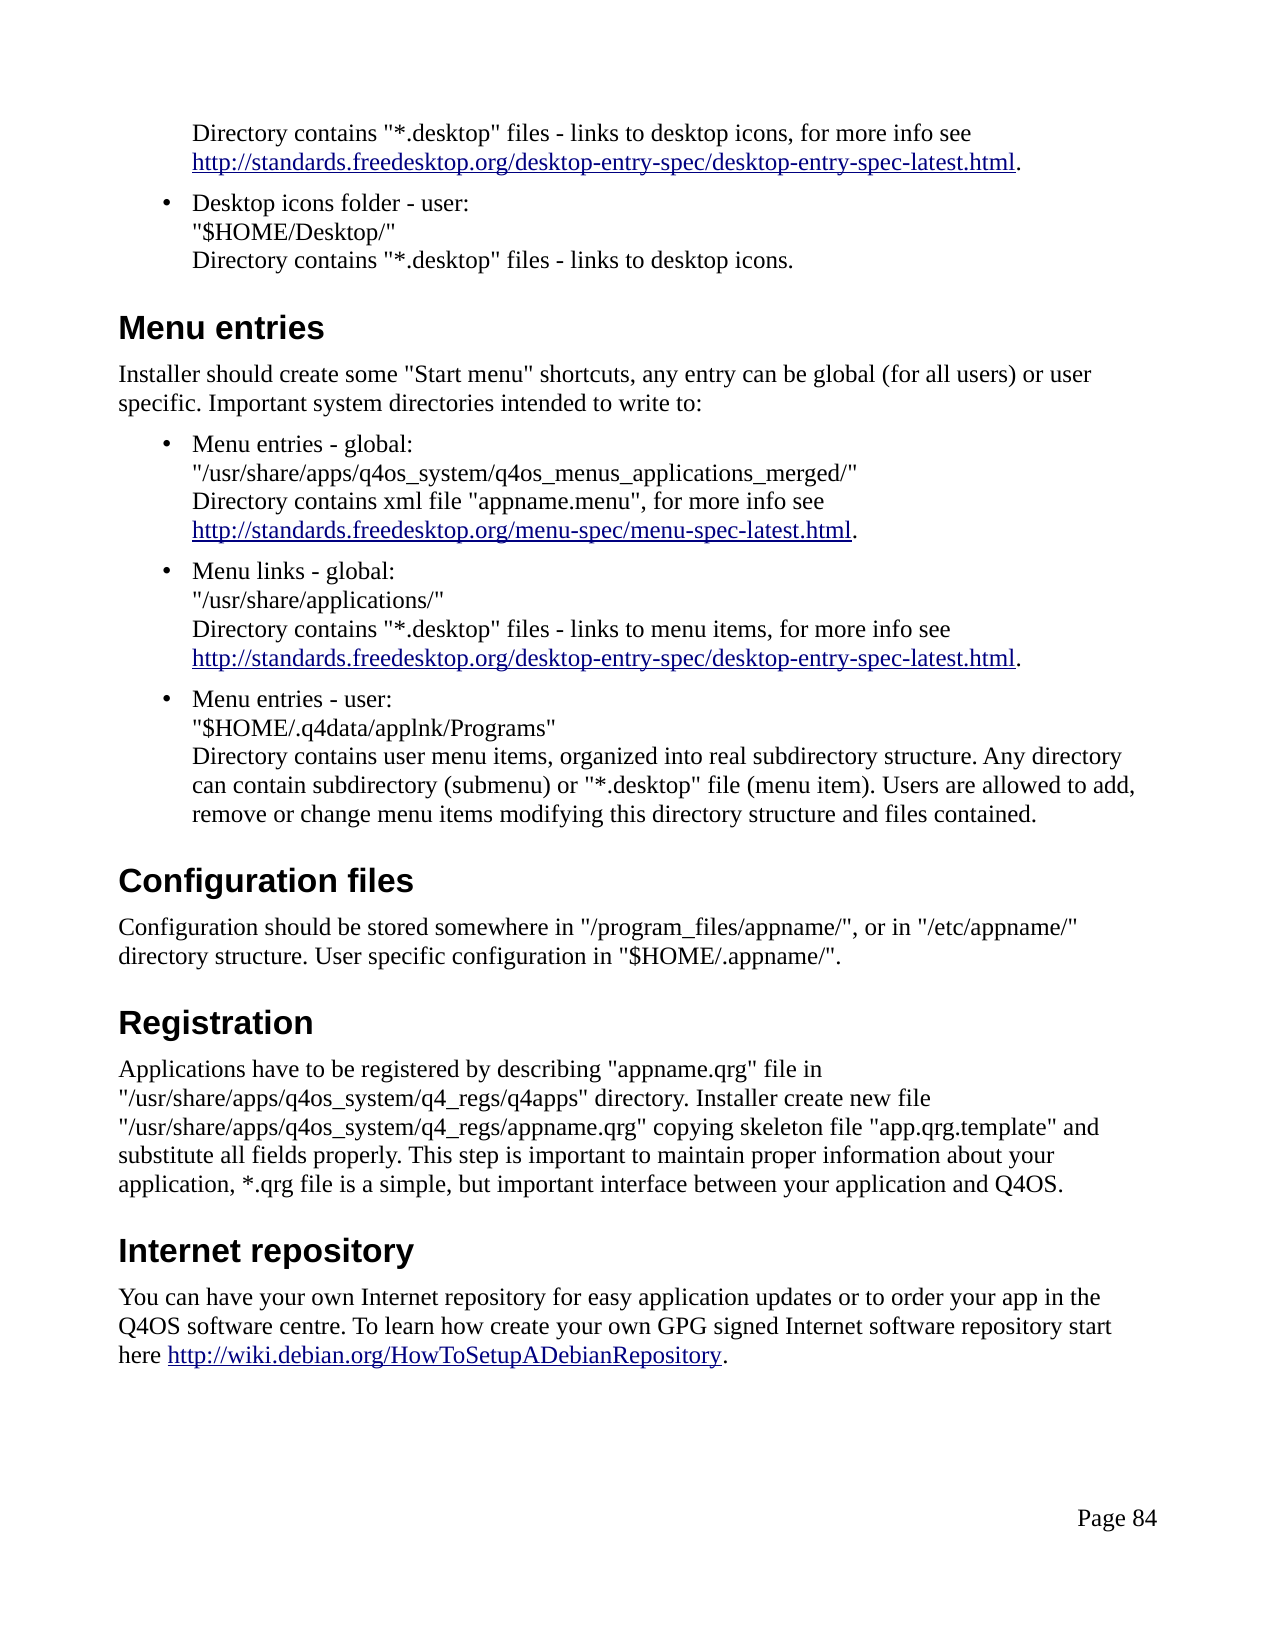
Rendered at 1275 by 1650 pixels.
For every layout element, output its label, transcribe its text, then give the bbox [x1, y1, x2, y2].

subtitle Internet repository [118, 1231, 1157, 1270]
list Desktop icons folder - user: "$HOME/Desktop/" Directory contains "*.desktop" files - links to desktop icons. [162, 188, 1157, 274]
list Directory contains "*.desktop" files - links to desktop icons, for more info see http://standards.freedesktop.org/desktop-entry-spec/desktop-entry-spec-latest.html. [162, 118, 1157, 176]
text Configuration should be stored somewhere in "/program_files/appname/", or in "/etc/appname/" directory structure. User specific configuration in "$HOME/.appname/". [118, 912, 1157, 969]
list Menu entries - user: "$HOME/.q4data/applnk/Programs" Directory contains user menu items, organized into real subdirectory structure. Any directory can contain subdirectory (submenu) or "*.desktop" file (menu item). Users are allowed to add, remove or change menu items modifying this directory structure and files contained. [162, 684, 1157, 828]
list Menu entries - global: "/usr/share/apps/q4os_system/q4os_menus_applications_merged/" Directory contains xml file "appname.menu", for more info see http://standards.freedesktop.org/menu-spec/menu-spec-latest.html. [162, 429, 1157, 544]
list Menu links - global: "/usr/share/applications/" Directory contains "*.desktop" files - links to menu items, for more info see http://standards.freedesktop.org/desktop-entry-spec/desktop-entry-spec-latest.html. [162, 556, 1157, 671]
text Applications have to be registered by describing "appname.qrg" file in "/usr/share/apps/q4os_system/q4_regs/q4apps" directory. Installer create new file "/usr/share/apps/q4os_system/q4_regs/appname.qrg" copying skeleton file "app.qrg.template" and substitute all fields properly. This step is important to maintain proper information about your application, *.qrg file is a simple, but important interface between your application and Q4OS. [118, 1054, 1157, 1198]
subtitle Configuration files [118, 861, 1157, 899]
text You can have your own Internet repository for easy application updates or to order your app in the Q4OS software centre. To learn how create your own GPG signed Internet software repository start here http://wiki.debian.org/HowToSetupADebianRepository. [118, 1282, 1157, 1368]
subtitle Menu entries [118, 308, 1157, 346]
subtitle Registration [118, 1003, 1157, 1042]
text Installer should create some "Start menu" shortcuts, any entry can be global (for all users) or user specific. Important system directories intended to write to: [118, 359, 1157, 416]
